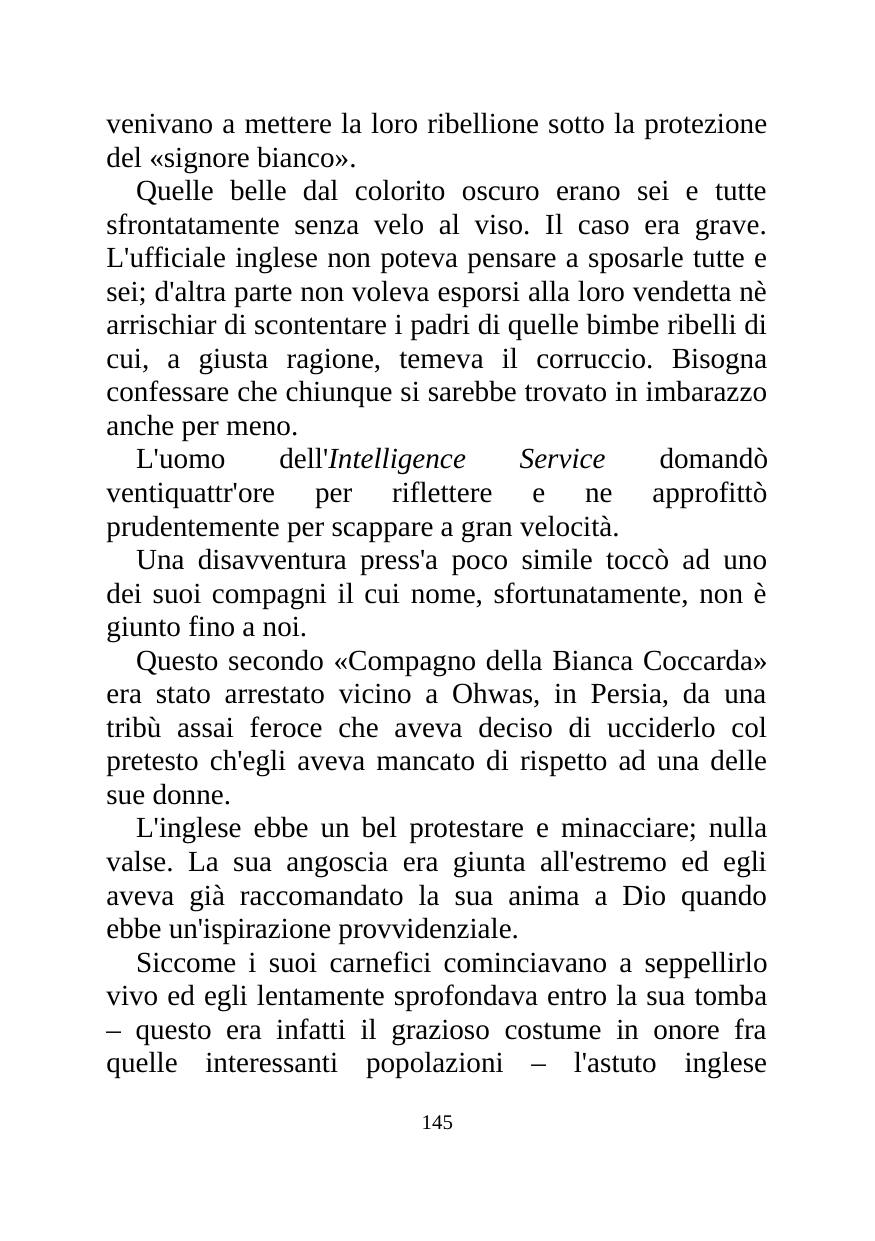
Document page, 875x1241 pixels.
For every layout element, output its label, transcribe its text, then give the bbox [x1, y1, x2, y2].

text L'uomo dell'Intelligence Service domandò ventiquattr'ore per riflettere e ne approfittò prudentemente per scappare a gran velocità. [106, 442, 768, 542]
text L'inglese ebbe un bel protestare e minacciare; nulla valse. La sua angoscia era giunta all'estremo ed egli aveva già raccomandato la sua anima a Dio quando ebbe un'ispirazione provvidenziale. [106, 811, 768, 945]
text Quelle belle dal colorito oscuro erano sei e tutte sfrontatamente senza velo al viso. Il caso era grave. L'ufficiale inglese non poteva pensare a sposarle tutte e sei; d'altra parte non voleva esporsi alla loro vendetta nè arrischiar di scontentare i padri di quelle bimbe ribelli di cui, a giusta ragione, temeva il corruccio. Bisogna confessare che chiunque si sarebbe trovato in imbarazzo anche per meno. [106, 173, 768, 442]
text Questo secondo «Compagno della Bianca Coccarda» era stato arrestato vicino a Ohwas, in Persia, da una tribù assai feroce che aveva deciso di ucciderlo col pretesto ch'egli aveva mancato di rispetto ad una delle sue donne. [106, 643, 768, 811]
text Una disavventura press'a poco simile toccò ad uno dei suoi compagni il cui nome, sfortunatamente, non è giunto fino a noi. [106, 542, 768, 643]
text venivano a mettere la loro ribellione sotto la protezione del «signore bianco». [106, 106, 768, 173]
text Siccome i suoi carnefici cominciavano a seppellirlo vivo ed egli lentamente sprofondava entro la sua tomba – questo era infatti il grazioso costume in onore fra quelle interessanti popolazioni – l'astuto inglese [106, 945, 768, 1079]
